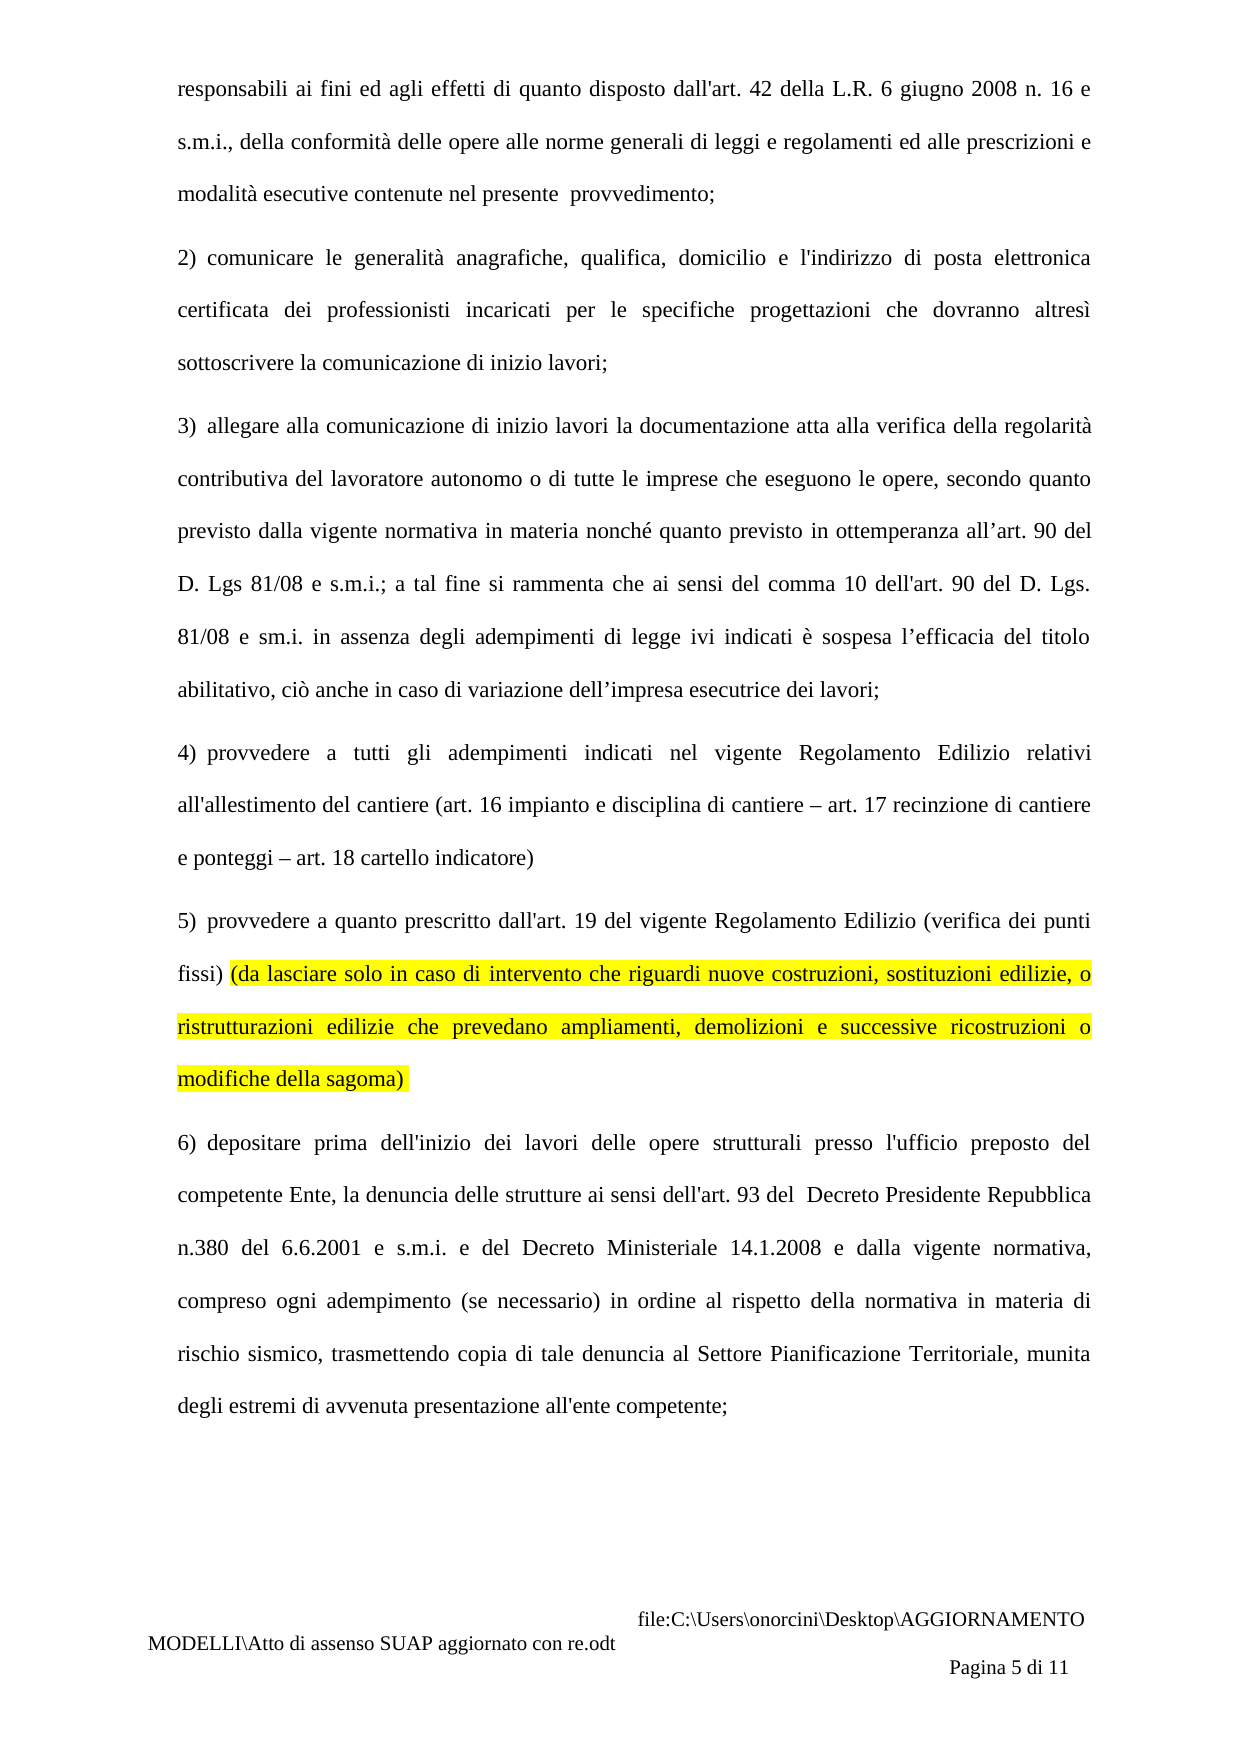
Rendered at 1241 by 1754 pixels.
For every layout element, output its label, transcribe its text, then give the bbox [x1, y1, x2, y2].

list comunicare le generalità anagrafiche, qualifica, domicilio e l'indirizzo di posta elettronica certificata dei professionisti incaricati per le specifiche progettazioni che dovranno altresì sottoscrivere la comunicazione di inizio lavori; [177, 243, 1092, 375]
list provvedere a quanto prescritto dall'art. 19 del vigente Regolamento Edilizio (verifica dei punti fissi) (da lasciare solo in caso di intervento che riguardi nuove costruzioni, sostituzioni edilizie, o ristrutturazioni edilizie che prevedano ampliamenti, demolizioni e successive ricostruzioni o modifiche della sagoma) [177, 907, 1092, 1092]
list provvedere a tutti gli adempimenti indicati nel vigente Regolamento Edilizio relativi all'allestimento del cantiere (art. 16 impianto e disciplina di cantiere – art. 17 recinzione di cantiere e ponteggi – art. 18 cartello indicatore) [177, 739, 1092, 871]
list allegare alla comunicazione di inizio lavori la documentazione atta alla verifica della regolarità contributiva del lavoratore autonomo o di tutte le imprese che eseguono le opere, secondo quanto previsto dalla vigente normativa in materia nonché quanto previsto in ottemperanza all’art. 90 del D. Lgs 81/08 e s.m.i.; a tal fine si rammenta che ai sensi del comma 10 dell'art. 90 del D. Lgs. 81/08 e sm.i. in assenza degli adempimenti di legge ivi indicati è sospesa l’efficacia del titolo abilitativo, ciò anche in caso di variazione dell’impresa esecutrice dei lavori; [177, 412, 1092, 702]
list responsabili ai fini ed agli effetti di quanto disposto dall'art. 42 della L.R. 6 giugno 2008 n. 16 e s.m.i., della conformità delle opere alle norme generali di leggi e regolamenti ed alle prescrizioni e modalità esecutive contenute nel presente provvedimento; [177, 75, 1092, 207]
list depositare prima dell'inizio dei lavori delle opere strutturali presso l'ufficio preposto del competente Ente, la denuncia delle strutture ai sensi dell'art. 93 del Decreto Presidente Repubblica n.380 del 6.6.2001 e s.m.i. e del Decreto Ministeriale 14.1.2008 e dalla vigente normativa, compreso ogni adempimento (se necessario) in ordine al rispetto della normativa in materia di rischio sismico, trasmettendo copia di tale denuncia al Settore Pianificazione Territoriale, munita degli estremi di avvenuta presentazione all'ente competente; [177, 1129, 1092, 1419]
